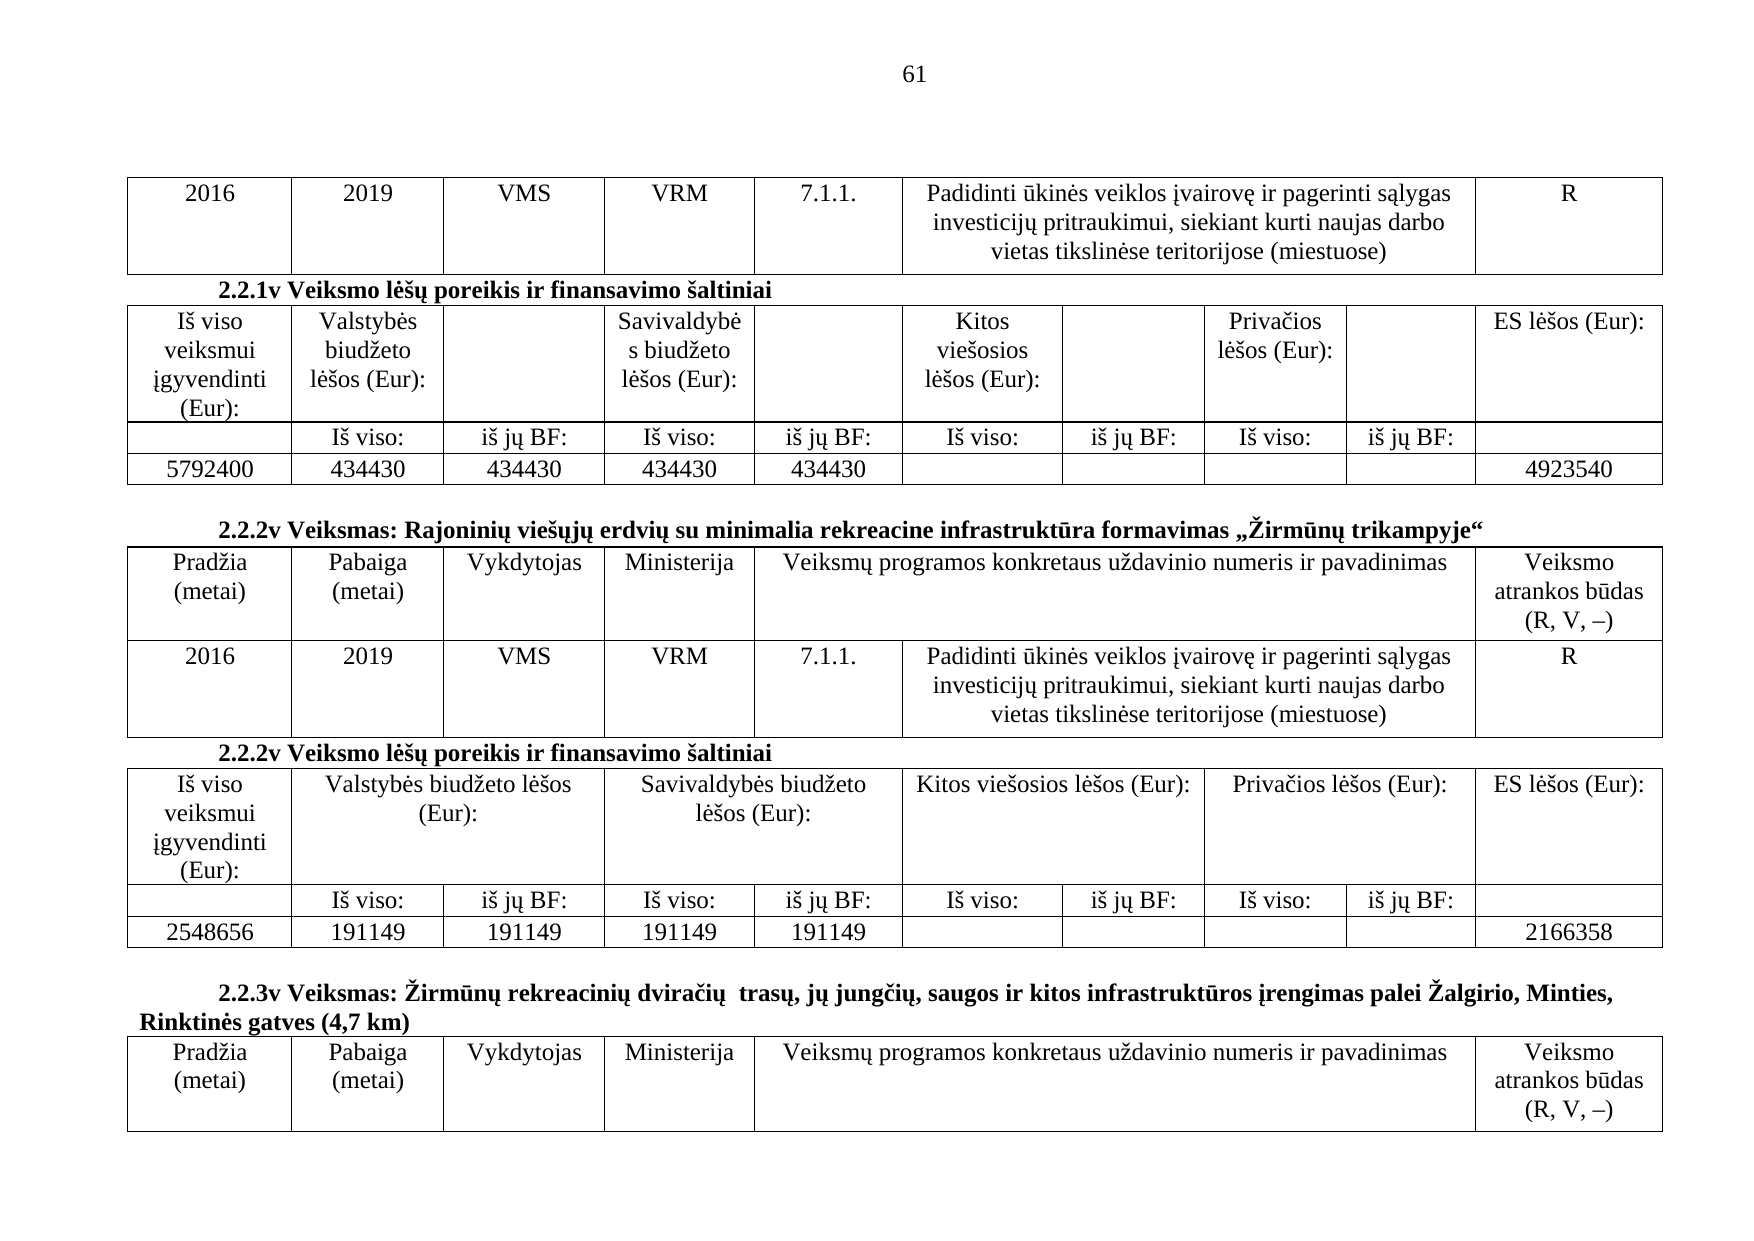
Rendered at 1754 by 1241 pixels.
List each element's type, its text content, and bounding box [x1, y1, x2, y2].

table_cell Valstybės biudžeto lėšos (Eur): [292, 306, 443, 421]
table_cell 2.2.2v Veiksmo lėšų poreikis ir finansavimo šaltiniai [128, 738, 1663, 768]
table_cell VRM [605, 178, 754, 274]
table_cell Iš viso: [903, 885, 1062, 916]
table_cell 2016 [128, 641, 291, 737]
table_cell [604, 948, 754, 978]
table_cell [604, 485, 754, 515]
table_cell [292, 948, 444, 978]
table_cell [128, 948, 292, 978]
table_cell Iš viso veiksmui įgyvendinti (Eur): [128, 306, 291, 421]
table_cell [1347, 306, 1475, 421]
table_cell 434430 [755, 454, 902, 484]
table_cell Iš viso: [292, 885, 443, 916]
table_cell Pabaiga (metai) [292, 1037, 443, 1131]
table_cell 191149 [605, 917, 754, 947]
table_cell Vykdytojas [444, 548, 604, 640]
table_cell iš jų BF: [1063, 885, 1204, 916]
table_cell [902, 485, 1063, 515]
table_cell Iš viso: [903, 423, 1062, 453]
table_cell [1063, 917, 1204, 947]
table_cell ES lėšos (Eur): [1476, 769, 1662, 884]
table_cell 7.1.1. [755, 178, 902, 274]
table_cell Iš viso: [1205, 885, 1346, 916]
table_cell [754, 948, 902, 978]
table_cell [1063, 306, 1204, 421]
table_cell [1347, 454, 1475, 484]
table_cell iš jų BF: [755, 423, 902, 453]
table_cell [1475, 485, 1663, 515]
table_cell Iš viso: [1205, 423, 1346, 453]
table_cell [128, 485, 292, 515]
table_cell 2.2.2v Veiksmas: Rajoninių viešųjų erdvių su minimalia rekreacine infrastruktūra formavimas „Žirmūnų trikampyje“ [128, 515, 1663, 546]
table_cell [903, 454, 1062, 484]
table_cell VMS [444, 178, 604, 274]
table_cell 2016 [128, 178, 291, 274]
table_cell iš jų BF: [444, 885, 604, 916]
table_cell R [1476, 178, 1662, 274]
table_cell 434430 [292, 454, 443, 484]
table_cell 434430 [444, 454, 604, 484]
table_cell [1205, 917, 1346, 947]
table_cell VRM [605, 641, 754, 737]
table_cell [444, 306, 604, 421]
table_cell Savivaldybės biudžeto lėšos (Eur): [605, 769, 902, 884]
table_cell [1476, 423, 1662, 453]
table_cell Valstybės biudžeto lėšos (Eur): [292, 769, 604, 884]
table_cell Vykdytojas [444, 1037, 604, 1131]
table_cell R [1476, 641, 1662, 737]
table_cell 7.1.1. [755, 641, 902, 737]
table_cell 191149 [292, 917, 443, 947]
table_cell iš jų BF: [1063, 423, 1204, 453]
table_cell [1205, 454, 1346, 484]
table_cell Veiksmo atrankos būdas (R, V, –) [1476, 548, 1662, 640]
table_cell [754, 485, 902, 515]
table_cell Kitos viešosios lėšos (Eur): [903, 769, 1204, 884]
table_cell 434430 [605, 454, 754, 484]
table_cell [444, 948, 604, 978]
table_cell Ministerija [605, 1037, 754, 1131]
table_cell [902, 948, 1063, 978]
table_cell [903, 917, 1062, 947]
table_cell Iš viso: [292, 423, 443, 453]
table_cell VMS [444, 641, 604, 737]
table_cell Privačios lėšos (Eur): [1205, 769, 1475, 884]
table_cell [1347, 917, 1475, 947]
table_cell Veiksmo atrankos būdas (R, V, –) [1476, 1037, 1662, 1131]
table_cell Pradžia (metai) [128, 1037, 291, 1131]
table_cell [128, 423, 291, 453]
table_cell Pabaiga (metai) [292, 548, 443, 640]
table_cell 2548656 [128, 917, 291, 947]
table_cell Veiksmų programos konkretaus uždavinio numeris ir pavadinimas [755, 548, 1475, 640]
table_cell iš jų BF: [1347, 423, 1475, 453]
table_cell [1475, 948, 1663, 978]
table_cell Iš viso: [605, 885, 754, 916]
table_cell Padidinti ūkinės veiklos įvairovę ir pagerinti sąlygas investicijų pritraukimui, siekiant kurti naujas darbo vietas tikslinėse teritorijose (miestuose) [903, 641, 1475, 737]
table_cell Iš viso veiksmui įgyvendinti (Eur): [128, 769, 291, 884]
table_cell Pradžia (metai) [128, 548, 291, 640]
table_cell Veiksmų programos konkretaus uždavinio numeris ir pavadinimas [755, 1037, 1475, 1131]
table_cell Kitos viešosios lėšos (Eur): [903, 306, 1062, 421]
table_cell 5792400 [128, 454, 291, 484]
table_cell [1204, 485, 1346, 515]
table_cell 2166358 [1476, 917, 1662, 947]
table_cell iš jų BF: [444, 423, 604, 453]
table_cell [1063, 948, 1204, 978]
table_cell 2.2.1v Veiksmo lėšų poreikis ir finansavimo šaltiniai [128, 275, 1663, 305]
table_cell [292, 485, 444, 515]
table_cell Ministerija [605, 548, 754, 640]
table_cell ES lėšos (Eur): [1476, 306, 1662, 421]
table_cell [1346, 485, 1475, 515]
table_cell [1346, 948, 1475, 978]
table_cell 2019 [292, 641, 443, 737]
table_cell [128, 885, 291, 916]
table_cell iš jų BF: [1347, 885, 1475, 916]
table_cell iš jų BF: [755, 885, 902, 916]
table_cell Savivaldybės biudžeto lėšos (Eur): [605, 306, 754, 421]
table_cell 191149 [444, 917, 604, 947]
table_cell [1476, 885, 1662, 916]
table_cell [1204, 948, 1346, 978]
table_cell 2019 [292, 178, 443, 274]
table_cell [755, 306, 902, 421]
table_cell [1063, 485, 1204, 515]
table_cell 2.2.3v Veiksmas: Žirmūnų rekreacinių dviračių trasų, jų jungčių, saugos ir kitos infrastruktūros įrengimas palei Žalgirio, Minties, Rinktinės gatves (4,7 km) [128, 978, 1663, 1036]
table_cell Padidinti ūkinės veiklos įvairovę ir pagerinti sąlygas investicijų pritraukimui, siekiant kurti naujas darbo vietas tikslinėse teritorijose (miestuose) [903, 178, 1475, 274]
table_cell Iš viso: [605, 423, 754, 453]
table_cell [1063, 454, 1204, 484]
table_cell 191149 [755, 917, 902, 947]
table_cell Privačios lėšos (Eur): [1205, 306, 1346, 421]
table_cell 4923540 [1476, 454, 1662, 484]
table_cell [444, 485, 604, 515]
